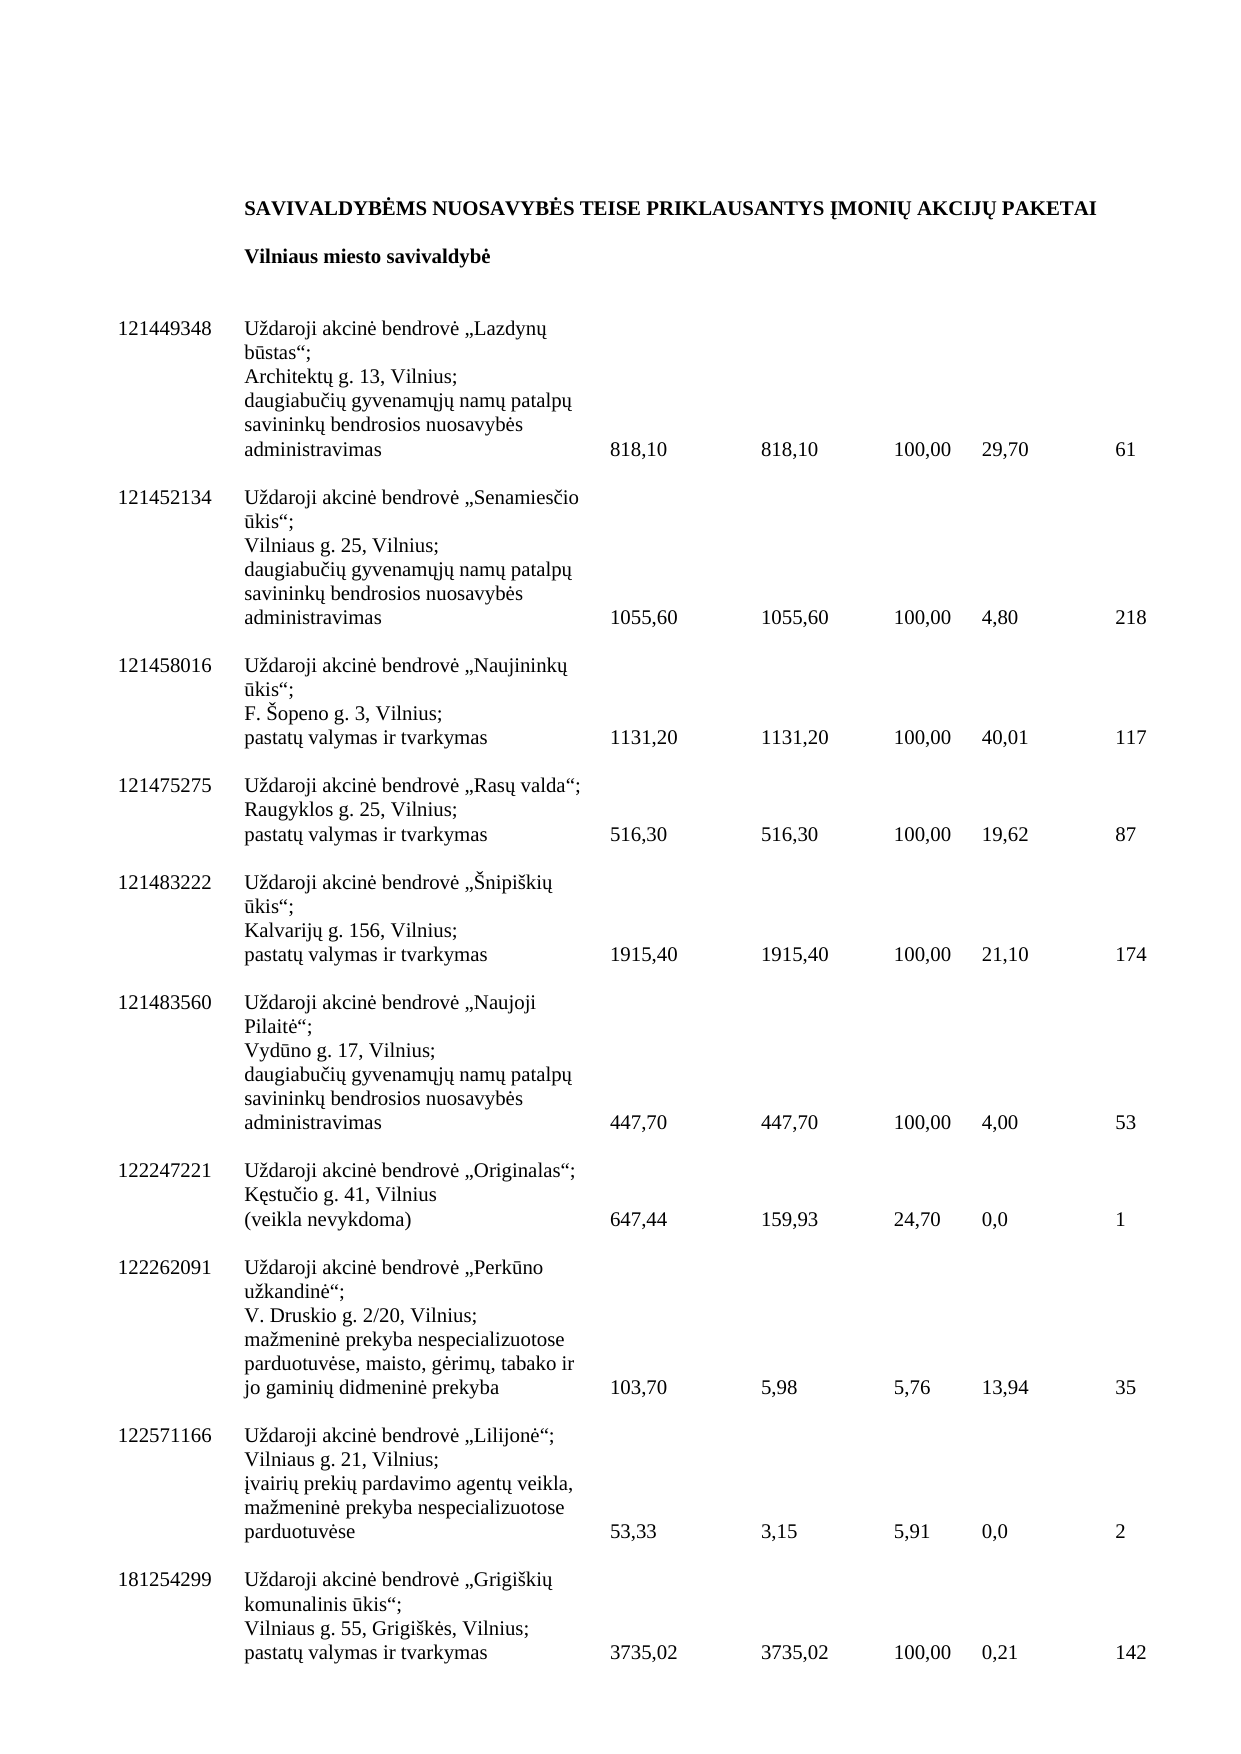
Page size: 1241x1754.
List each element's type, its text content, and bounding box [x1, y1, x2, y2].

table_cell 53,33 [599, 1423, 749, 1543]
table_cell 100,00 [883, 870, 970, 966]
table_cell 122262091 [101, 1255, 233, 1399]
table_cell 159,93 [750, 1158, 882, 1231]
table_cell Uždaroji akcinė bendrovė „Senamiesčio ūkis“; Vilniaus g. 25, Vilnius; daugiabučių gyvenamųjų namų patalpų savininkų bendrosios nuosavybės administravimas [233, 485, 598, 629]
table_cell 100,00 [883, 1568, 970, 1664]
table_cell [101, 268, 1198, 292]
table_cell [101, 196, 233, 244]
table_cell 122247221 [101, 1158, 233, 1231]
table_cell 100,00 [883, 990, 970, 1134]
table_cell 174 [1104, 870, 1198, 966]
table_cell Uždaroji akcinė bendrovė „Šnipiškių ūkis“; Kalvarijų g. 156, Vilnius; pastatų valymas ir tvarkymas [233, 870, 598, 966]
table_cell 5,91 [883, 1423, 970, 1543]
table_cell 29,70 [970, 316, 1104, 461]
table_cell 516,30 [599, 773, 749, 846]
table_cell 0,0 [970, 1423, 1104, 1543]
table_cell 1915,40 [599, 870, 749, 966]
table_cell 4,00 [970, 990, 1104, 1134]
table_cell 218 [1104, 485, 1198, 629]
table_cell Uždaroji akcinė bendrovė „Lilijonė“; Vilniaus g. 21, Vilnius; įvairių prekių pardavimo agentų veikla, mažmeninė prekyba nespecializuotose parduotuvėse [233, 1423, 598, 1543]
table_cell 5,76 [883, 1255, 970, 1399]
table_cell Uždaroji akcinė bendrovė „Grigiškių komunalinis ūkis“; Vilniaus g. 55, Grigiškės, Vilnius; pastatų valymas ir tvarkymas [233, 1568, 598, 1664]
table_cell 87 [1104, 773, 1198, 846]
table_cell 818,10 [750, 316, 882, 461]
table_cell 121458016 [101, 653, 233, 749]
table_cell 121449348 [101, 316, 233, 461]
table_cell 181254299 [101, 1568, 233, 1664]
table_cell Uždaroji akcinė bendrovė „Lazdynų būstas“; Architektų g. 13, Vilnius; daugiabučių gyvenamųjų namų patalpų savininkų bendrosios nuosavybės administravimas [233, 316, 598, 461]
table_cell 1 [1104, 1158, 1198, 1231]
table_cell Uždaroji akcinė bendrovė „Originalas“; Kęstučio g. 41, Vilnius (veikla nevykdoma) [233, 1158, 598, 1231]
table_cell 3735,02 [599, 1568, 749, 1664]
table_cell 516,30 [750, 773, 882, 846]
table_cell [101, 244, 233, 268]
table_cell [101, 461, 1198, 484]
table_cell Uždaroji akcinė bendrovė „Rasų valda“; Raugyklos g. 25, Vilnius; pastatų valymas ir tvarkymas [233, 773, 598, 846]
table_cell 0,21 [970, 1568, 1104, 1664]
table_cell [101, 1543, 1198, 1567]
table_cell [101, 1231, 1198, 1254]
table_cell [101, 1399, 1198, 1423]
table_cell 100,00 [883, 485, 970, 629]
table_cell 35 [1104, 1255, 1198, 1399]
table_cell [101, 846, 1198, 869]
table_cell 447,70 [750, 990, 882, 1134]
table_cell 121452134 [101, 485, 233, 629]
table_cell [101, 749, 1198, 773]
table_cell [101, 292, 1198, 316]
table_cell 0,0 [970, 1158, 1104, 1231]
table_cell 121475275 [101, 773, 233, 846]
table_cell 24,70 [883, 1158, 970, 1231]
table_cell 21,10 [970, 870, 1104, 966]
table_cell 100,00 [883, 316, 970, 461]
table_header [101, 172, 1198, 196]
table_cell Uždaroji akcinė bendrovė „Naujoji Pilaitė“; Vydūno g. 17, Vilnius; daugiabučių gyvenamųjų namų patalpų savininkų bendrosios nuosavybės administravimas [233, 990, 598, 1134]
table_cell [101, 629, 1198, 653]
table_cell [101, 966, 1198, 990]
table_cell Uždaroji akcinė bendrovė „Naujininkų ūkis“; F. Šopeno g. 3, Vilnius; pastatų valymas ir tvarkymas [233, 653, 598, 749]
table_cell 4,80 [970, 485, 1104, 629]
table_cell [101, 1134, 1198, 1158]
table_cell 142 [1104, 1568, 1198, 1664]
table_cell 1131,20 [750, 653, 882, 749]
table_cell Vilniaus miesto savivaldybė [233, 244, 1198, 268]
table_cell SAVIVALDYBĖMS NUOSAVYBĖS TEISE PRIKLAUSANTYS ĮMONIŲ AKCIJŲ PAKETAI [233, 196, 1198, 244]
table_cell 100,00 [883, 653, 970, 749]
table_cell 40,01 [970, 653, 1104, 749]
table_cell 647,44 [599, 1158, 749, 1231]
table_cell 447,70 [599, 990, 749, 1134]
table_cell 117 [1104, 653, 1198, 749]
table_cell 1131,20 [599, 653, 749, 749]
table_cell 122571166 [101, 1423, 233, 1543]
table_cell 121483560 [101, 990, 233, 1134]
table_cell 3735,02 [750, 1568, 882, 1664]
table_cell 61 [1104, 316, 1198, 461]
table_cell 100,00 [883, 773, 970, 846]
table_cell Uždaroji akcinė bendrovė „Perkūno užkandinė“; V. Druskio g. 2/20, Vilnius; mažmeninė prekyba nespecializuotose parduotuvėse, maisto, gėrimų, tabako ir jo gaminių didmeninė prekyba [233, 1255, 598, 1399]
table_cell 121483222 [101, 870, 233, 966]
table_cell 1055,60 [750, 485, 882, 629]
table_cell 53 [1104, 990, 1198, 1134]
table_cell 5,98 [750, 1255, 882, 1399]
table_cell 1055,60 [599, 485, 749, 629]
table_cell 19,62 [970, 773, 1104, 846]
table_cell 2 [1104, 1423, 1198, 1543]
table_cell 818,10 [599, 316, 749, 461]
table_cell 103,70 [599, 1255, 749, 1399]
table_cell 13,94 [970, 1255, 1104, 1399]
table_cell 1915,40 [750, 870, 882, 966]
table_cell 3,15 [750, 1423, 882, 1543]
